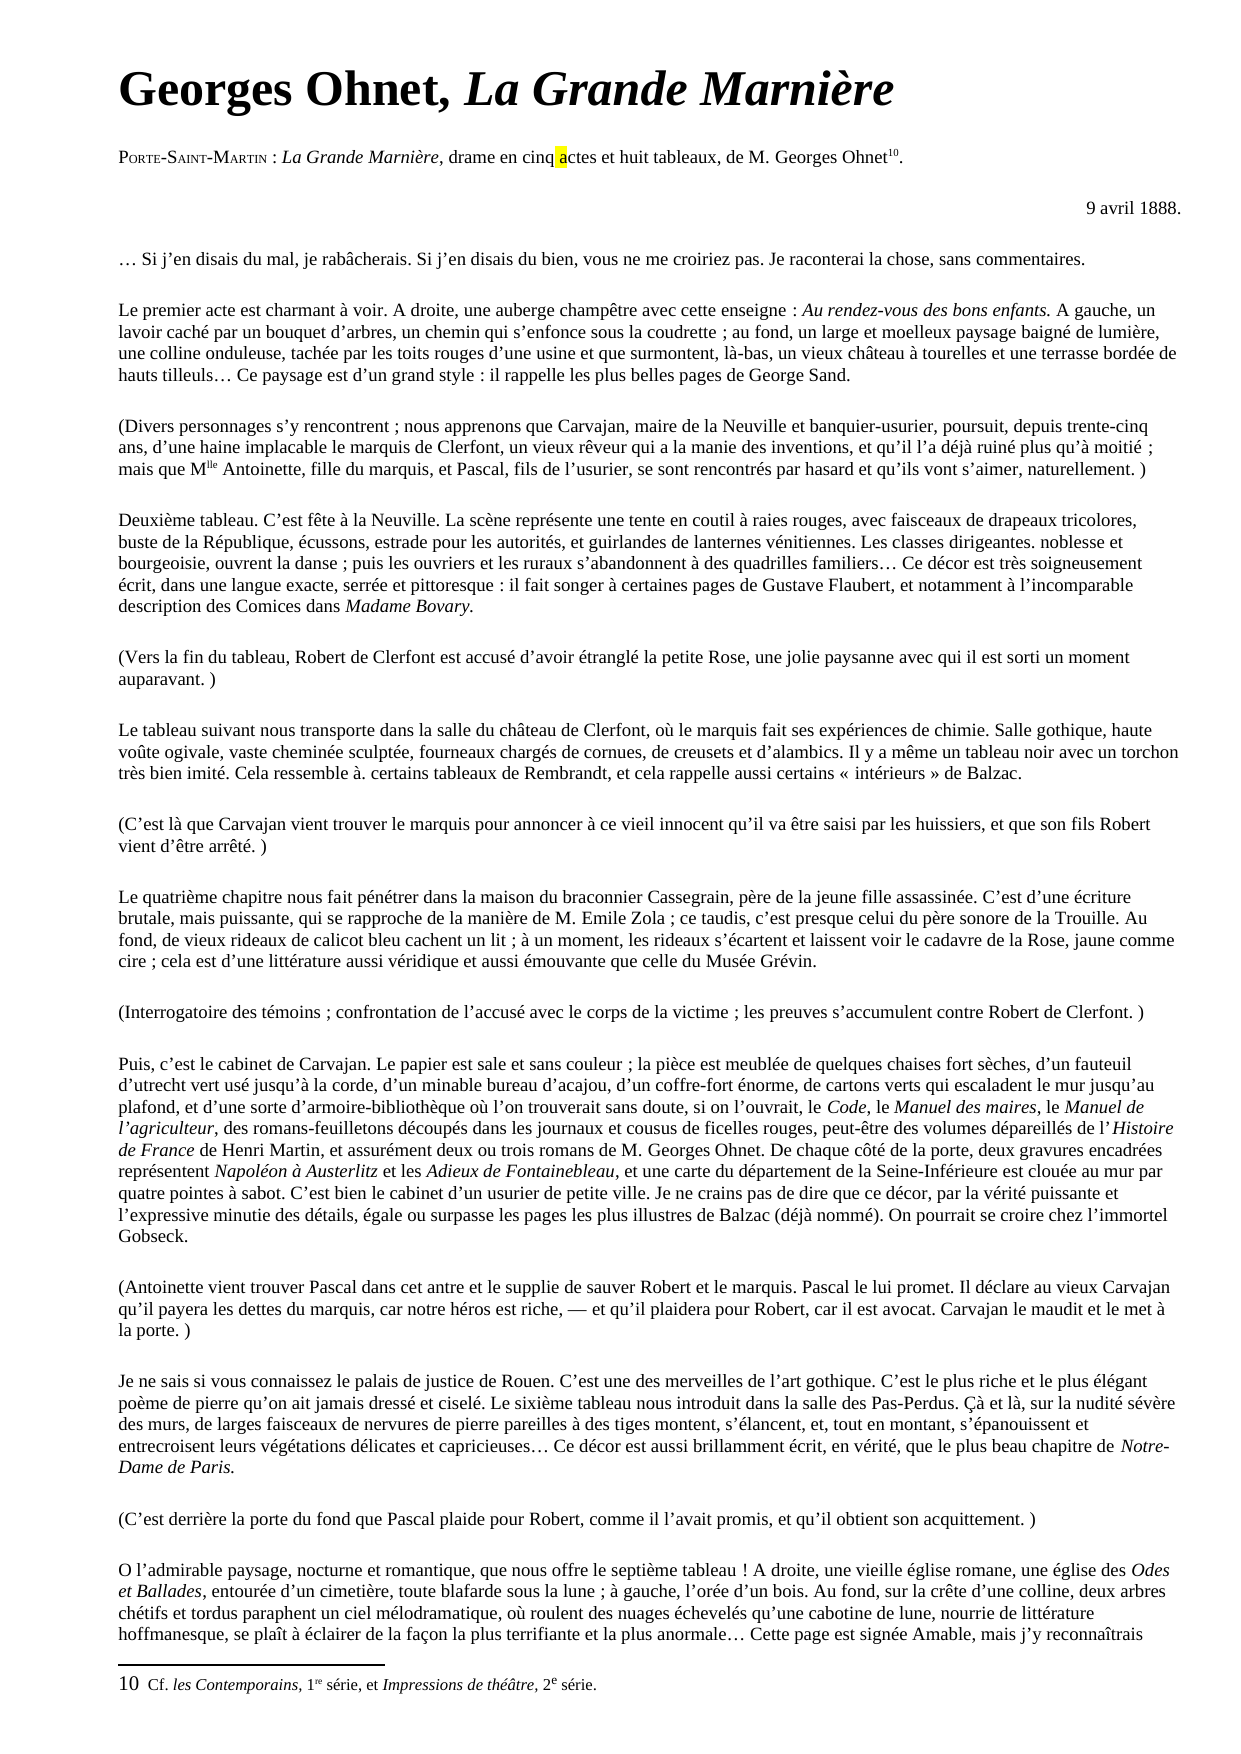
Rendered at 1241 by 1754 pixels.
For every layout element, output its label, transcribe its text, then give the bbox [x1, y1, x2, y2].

text Porte-Saint-Martin : La Grande Marnière, drame en cinq actes et huit tableaux, de M. Georges Ohnet. [118, 146, 1181, 168]
text Le quatrième chapitre nous fait pénétrer dans la maison du braconnier Cassegrain, père de la jeune fille assassinée. C’est d’une écriture brutale, mais puissante, qui se rapproche de la manière de M. Emile Zola ; ce taudis, c’est presque celui du père sonore de la Trouille. Au fond, de vieux rideaux de calicot bleu cachent un lit ; à un moment, les rideaux s’écartent et laissent voir le cadavre de la Rose, jaune comme cire ; cela est d’une littérature aussi véridique et aussi émouvante que celle du Musée Grévin. [118, 886, 1181, 972]
text Le premier acte est charmant à voir. A droite, une auberge champêtre avec cette enseigne : Au rendez-vous des bons enfants. A gauche, un lavoir caché par un bouquet d’arbres, un chemin qui s’enfonce sous la coudrette ; au fond, un large et moelleux paysage baigné de lumière, une colline onduleuse, tachée par les toits rouges d’une usine et que surmontent, là-bas, un vieux château à tourelles et une terrasse bordée de hauts tilleuls… Ce paysage est d’un grand style : il rappelle les plus belles pages de George Sand. [118, 299, 1181, 385]
text 9 avril 1888. [118, 197, 1181, 219]
text Deuxième tableau. C’est fête à la Neuville. La scène représente une tente en coutil à raies rouges, avec faisceaux de drapeaux tricolores, buste de la République, écussons, estrade pour les autorités, et guirlandes de lanternes vénitiennes. Les classes dirigeantes. noblesse et bourgeoisie, ouvrent la danse ; puis les ouvriers et les ruraux s’abandonnent à des quadrilles familiers… Ce décor est très soigneusement écrit, dans une langue exacte, serrée et pittoresque : il fait songer à certaines pages de Gustave Flaubert, et notamment à l’incomparable description des Comices dans Madame Bovary. [118, 509, 1181, 617]
text Puis, c’est le cabinet de Carvajan. Le papier est sale et sans couleur ; la pièce est meublée de quelques chaises fort sèches, d’un fauteuil d’utrecht vert usé jusqu’à la corde, d’un minable bureau d’acajou, d’un coffre-fort énorme, de cartons verts qui escaladent le mur jusqu’au plafond, et d’une sorte d’armoire-bibliothèque où l’on trouverait sans doute, si on l’ouvrait, le Code, le Manuel des maires, le Manuel de l’agriculteur, des romans-feuilletons découpés dans les journaux et cousus de ficelles rouges, peut-être des volumes dépareillés de l’Histoire de France de Henri Martin, et assurément deux ou trois romans de M. Georges Ohnet. De chaque côté de la porte, deux gravures encadrées représentent Napoléon à Austerlitz et les Adieux de Fontainebleau, et une carte du département de la Seine-Inférieure est clouée au mur par quatre pointes à sabot. C’est bien le cabinet d’un usurier de petite ville. Je ne crains pas de dire que ce décor, par la vérité puissante et l’expressive minutie des détails, égale ou surpasse les pages les plus illustres de Balzac (déjà nommé). On pourrait se croire chez l’immortel Gobseck. [118, 1052, 1181, 1247]
subtitle Georges Ohnet, LA GRANDE MARNIÈRE [118, 59, 1181, 117]
text Je ne sais si vous connaissez le palais de justice de Rouen. C’est une des merveilles de l’art gothique. C’est le plus riche et le plus élégant poème de pierre qu’on ait jamais dressé et ciselé. Le sixième tableau nous introduit dans la salle des Pas-Perdus. Çà et là, sur la nudité sévère des murs, de larges faisceaux de nervures de pierre pareilles à des tiges montent, s’élancent, et, tout en montant, s’épanouissent et entrecroisent leurs végétations délicates et capricieuses… Ce décor est aussi brillamment écrit, en vérité, que le plus beau chapitre de Notre-Dame de Paris. [118, 1370, 1181, 1478]
text O l’admirable paysage, nocturne et romantique, que nous offre le septième tableau ! A droite, une vieille église romane, une église des Odes et Ballades, entourée d’un cimetière, toute blafarde sous la lune ; à gauche, l’orée d’un bois. Au fond, sur la crête d’une colline, deux arbres chétifs et tordus paraphent un ciel mélodramatique, où roulent des nuages échevelés qu’une cabotine de lune, nourrie de littérature hoffmanesque, se plaît à éclairer de la façon la plus terrifiante et la plus anormale… Cette page est signée Amable, mais j’y reconnaîtrais [118, 1558, 1181, 1645]
text (Interrogatoire des témoins ; confrontation de l’accusé avec le corps de la victime ; les preuves s’accumulent contre Robert de Clerfont. ) [118, 1001, 1181, 1023]
text (Antoinette vient trouver Pascal dans cet antre et le supplie de sauver Robert et le marquis. Pascal le lui promet. Il déclare au vieux Carvajan qu’il payera les dettes du marquis, car notre héros est riche, — et qu’il plaidera pour Robert, car il est avocat. Carvajan le maudit et le met à la porte. ) [118, 1276, 1181, 1341]
text (Vers la fin du tableau, Robert de Clerfont est accusé d’avoir étranglé la petite Rose, une jolie paysanne avec qui il est sorti un moment auparavant. ) [118, 646, 1181, 689]
text (C’est derrière la porte du fond que Pascal plaide pour Robert, comme il l’avait promis, et qu’il obtient son acquittement. ) [118, 1507, 1181, 1529]
text … Si j’en disais du mal, je rabâcherais. Si j’en disais du bien, vous ne me croiriez pas. Je raconterai la chose, sans commentaires. [118, 248, 1181, 270]
text (Divers personnages s’y rencontrent ; nous apprenons que Carvajan, maire de la Neuville et banquier-usurier, poursuit, depuis trente-cinq ans, d’une haine implacable le marquis de Clerfont, un vieux rêveur qui a la manie des inventions, et qu’il l’a déjà ruiné plus qu’à moitié ; mais que Mlle Antoinette, fille du marquis, et Pascal, fils de l’usurier, se sont rencontrés par hasard et qu’ils vont s’aimer, naturellement. ) [118, 415, 1181, 479]
text Cf. les Contemporains, 1re série, et Impressions de théâtre, 2e série. [118, 1671, 1181, 1695]
text Le tableau suivant nous transporte dans la salle du château de Clerfont, où le marquis fait ses expériences de chimie. Salle gothique, haute voûte ogivale, vaste cheminée sculptée, fourneaux chargés de cornues, de creusets et d’alambics. Il y a même un tableau noir avec un torchon très bien imité. Cela ressemble à. certains tableaux de Rembrandt, et cela rappelle aussi certains « intérieurs » de Balzac. [118, 719, 1181, 784]
text (C’est là que Carvajan vient trouver le marquis pour annoncer à ce vieil innocent qu’il va être saisi par les huissiers, et que son fils Robert vient d’être arrêté. ) [118, 813, 1181, 856]
